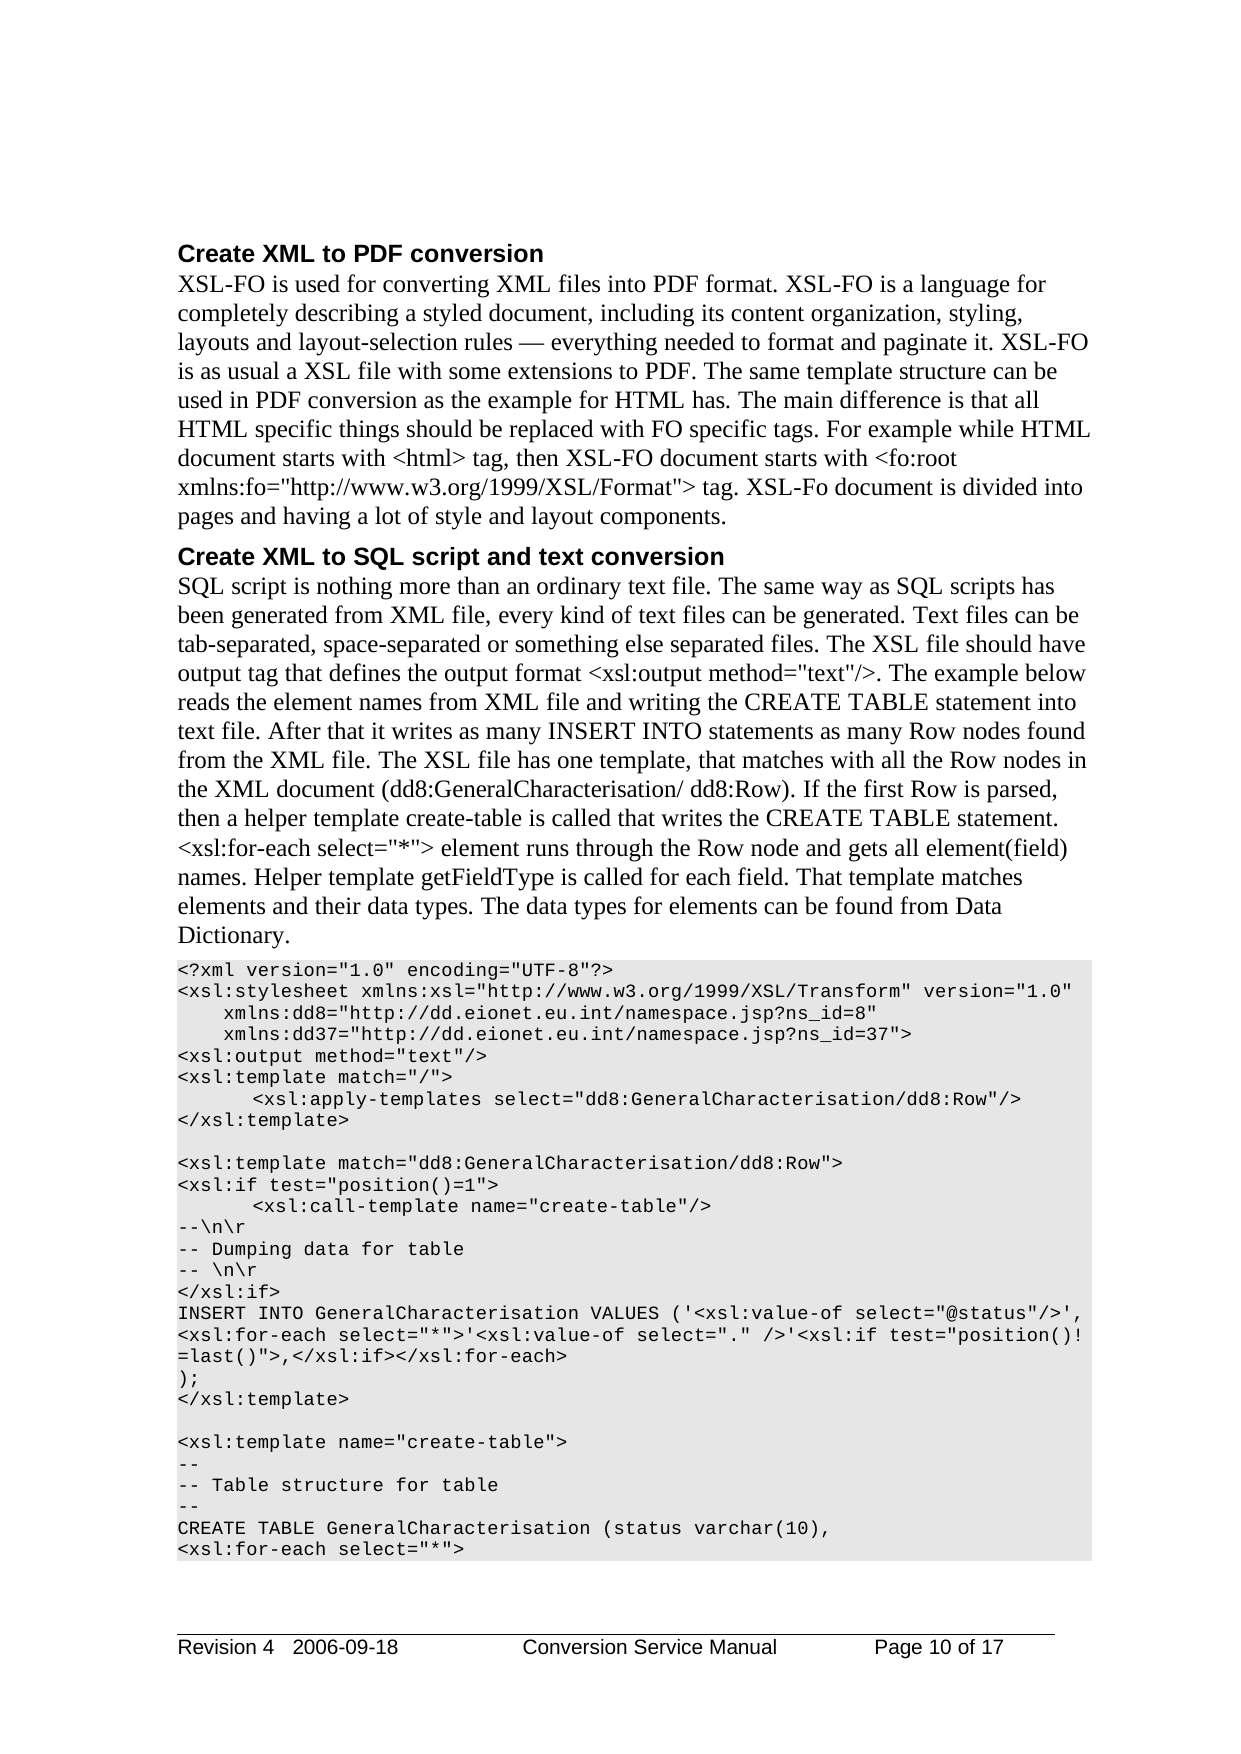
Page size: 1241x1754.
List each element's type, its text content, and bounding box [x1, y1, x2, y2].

list xmlns:dd8="http://dd.eionet.eu.int/namespace.jsp?ns_id=8" [177, 1003, 1092, 1025]
list <xsl:call-template name="create-table"/> [177, 1196, 1092, 1218]
list </xsl:template> [177, 1111, 1092, 1132]
list <xsl:output method="text"/> [177, 1046, 1092, 1068]
text SQL script is nothing more than an ordinary text file. The same way as SQL scripts has been generated from XML file, every kind of text files can be generated. Text files can be tab-separated, space-separated or something else separated files. The XSL file should have output tag that defines the output format <xsl:output method="text"/>. The example below reads the element names from XML file and writing the CREATE TABLE statement into text file. After that it writes as many INSERT INTO statements as many Row nodes found from the XML file. The XSL file has one template, that matches with all the Row nodes in the XML document (dd8:GeneralCharacterisation/ dd8:Row). If the first Row is parsed, then a helper template create-table is called that writes the CREATE TABLE statement. <xsl:for-each select="*"> element runs through the Row node and gets all element(field) names. Helper template getFieldType is called for each field. That template matches elements and their data types. The data types for elements can be found from Data Dictionary. [177, 571, 1092, 949]
list -- [177, 1454, 1092, 1475]
list ); [177, 1368, 1092, 1389]
list <xsl:template name="create-table"> [177, 1432, 1092, 1454]
list xmlns:dd37="http://dd.eionet.eu.int/namespace.jsp?ns_id=37"> [177, 1025, 1092, 1046]
list INSERT INTO GeneralCharacterisation VALUES ('<xsl:value-of select="@status"/>', [177, 1304, 1092, 1325]
subtitle Create XML to PDF conversion [177, 239, 1092, 268]
list <xsl:template match="/"> [177, 1068, 1092, 1089]
list <xsl:stylesheet xmlns:xsl="http://www.w3.org/1999/XSL/Transform" version="1.0" [177, 982, 1092, 1003]
list -- Dumping data for table [177, 1239, 1092, 1261]
list <xsl:for-each select="*"> [177, 1540, 1092, 1561]
text XSL-FO is used for converting XML files into PDF format. XSL-FO is a language for completely describing a styled document, including its content organization, styling, layouts and layout-selection rules — everything needed to format and paginate it. XSL-FO is as usual a XSL file with some extensions to PDF. The same template structure can be used in PDF conversion as the example for HTML has. The main difference is that all HTML specific things should be replaced with FO specific tags. For example while HTML document starts with <html> tag, then XSL-FO document starts with <fo:root xmlns:fo="http://www.w3.org/1999/XSL/Format"> tag. XSL-Fo document is divided into pages and having a lot of style and layout components. [177, 268, 1092, 530]
list CREATE TABLE GeneralCharacterisation (status varchar(10), [177, 1518, 1092, 1540]
list -- [177, 1497, 1092, 1518]
list <xsl:if test="position()=1"> [177, 1175, 1092, 1196]
list <xsl:apply-templates select="dd8:GeneralCharacterisation/dd8:Row"/> [177, 1089, 1092, 1111]
list -- Table structure for table [177, 1475, 1092, 1497]
list <xsl:template match="dd8:GeneralCharacterisation/dd8:Row"> [177, 1153, 1092, 1175]
list </xsl:if> [177, 1282, 1092, 1304]
list --\n\r [177, 1218, 1092, 1239]
subtitle Create XML to SQL script and text conversion [177, 542, 1092, 571]
list <xsl:for-each select="*">'<xsl:value-of select="." />'<xsl:if test="position()!=last()">,</xsl:if></xsl:for-each> [177, 1325, 1092, 1368]
list </xsl:template> [177, 1389, 1092, 1411]
list -- \n\r [177, 1261, 1092, 1282]
list <?xml version="1.0" encoding="UTF-8"?> [177, 960, 1092, 982]
